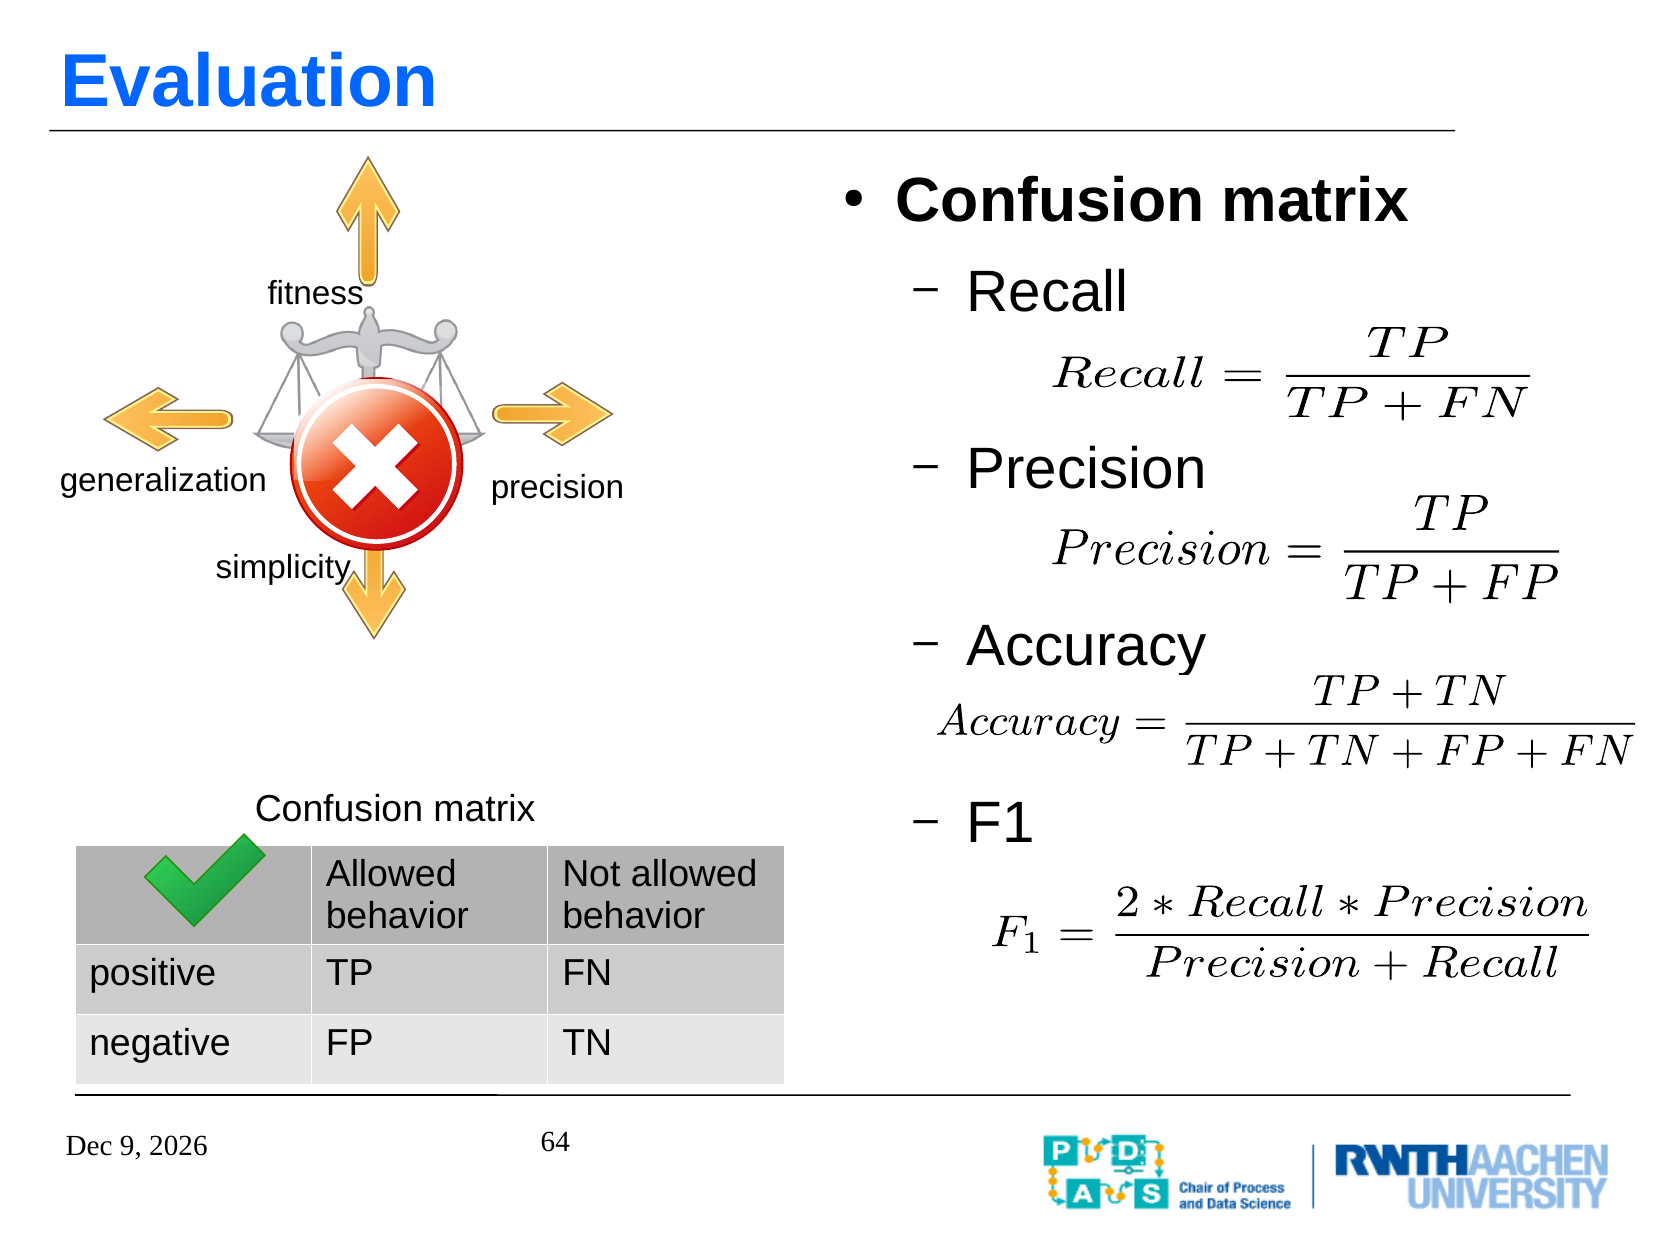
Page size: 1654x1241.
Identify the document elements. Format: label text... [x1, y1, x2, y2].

text_box simplicity [200, 575, 396, 627]
picture [120, 792, 288, 961]
list Confusion matrix Recall Precision Accuracy F1 [825, 165, 1591, 1021]
picture [96, 384, 240, 454]
text_box generalization [45, 454, 305, 577]
table_cell TN [548, 1015, 784, 1084]
table_header Not allowed behavior [548, 846, 784, 944]
table_cell FP [312, 1015, 547, 1084]
table_cell negative [76, 1015, 311, 1084]
text_box Confusion matrix [240, 780, 571, 837]
table_cell positive [76, 945, 311, 1014]
table_cell TP [312, 945, 547, 1014]
table_header Allowed behavior [312, 846, 547, 944]
picture [333, 150, 403, 294]
text_box [935, 675, 1636, 769]
text_box precision [500, 461, 646, 547]
text_box [1050, 326, 1531, 421]
text_box [990, 885, 1589, 981]
picture [252, 306, 620, 646]
table_header [76, 846, 120, 944]
table_cell FN [548, 945, 784, 1014]
text_box fitness [252, 267, 383, 354]
table_header [288, 846, 311, 944]
picture [1005, 1090, 1647, 1241]
title Evaluation [60, 30, 1549, 131]
text_box [1050, 495, 1560, 604]
